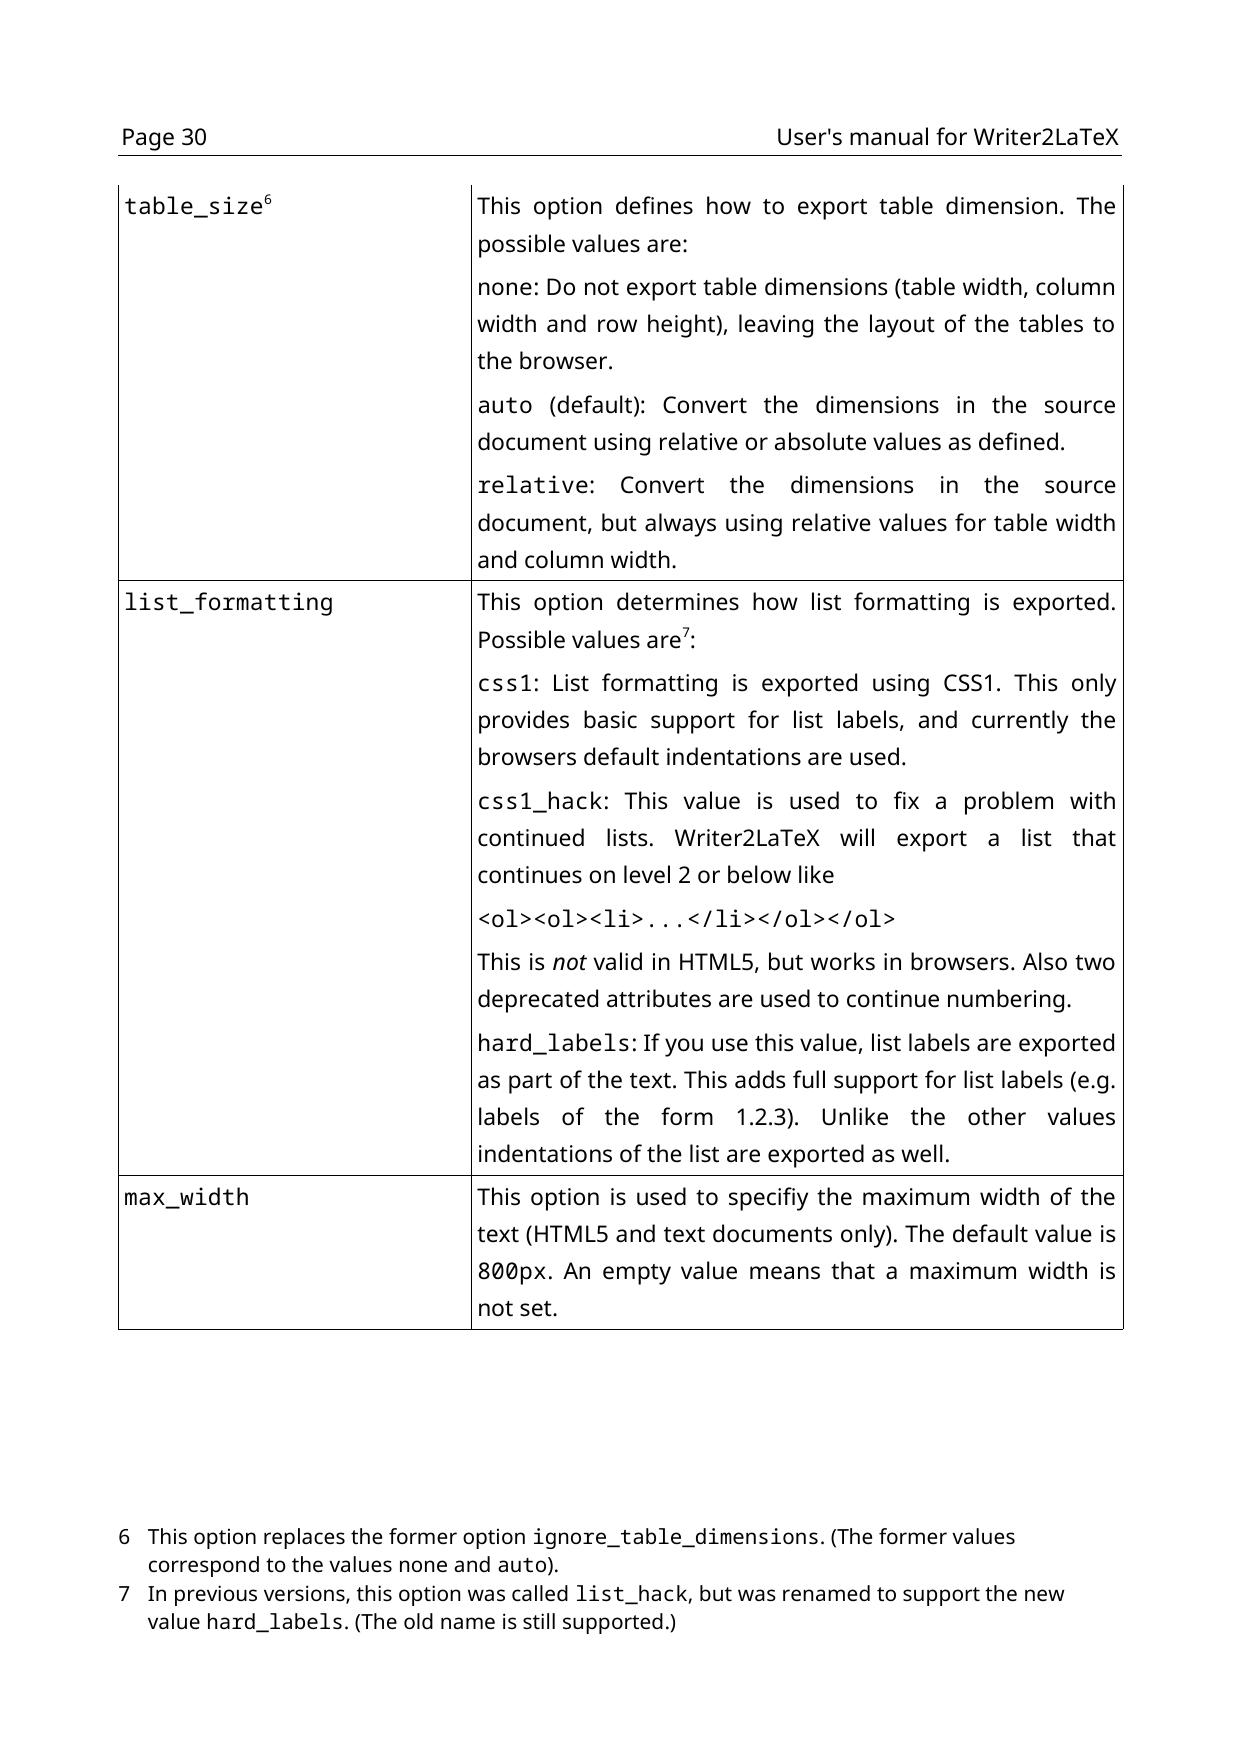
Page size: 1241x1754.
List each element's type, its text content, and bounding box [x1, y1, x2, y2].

table_cell This option determines how list formatting is exported. Possible values are: css1: List formatting is exported using CSS1. This only provides basic support for list labels, and currently the browsers default indentations are used. css1_hack: This value is used to fix a problem with continued lists. Writer2LaTeX will export a list that continues on level 2 or below like <ol><ol><li>...</li></ol></ol> This is not valid in HTML5, but works in browsers. Also two deprecated attributes are used to continue numbering. hard_labels: If you use this value, list labels are exported as part of the text. This adds full support for list labels (e.g. labels of the form 1.2.3). Unlike the other values indentations of the list are exported as well. [472, 581, 1123, 1175]
table_cell list_formatting [119, 581, 471, 1175]
table_cell table_size [119, 185, 471, 580]
table_cell max_width [119, 1176, 471, 1329]
table_cell This option is used to specifiy the maximum width of the text (HTML5 and text documents only). The default value is 800px. An empty value means that a maximum width is not set. [472, 1176, 1123, 1329]
table_cell This option defines how to export table dimension. The possible values are: none: Do not export table dimensions (table width, column width and row height), leaving the layout of the tables to the browser. auto (default): Convert the dimensions in the source document using relative or absolute values as defined. relative: Convert the dimensions in the source document, but always using relative values for table width and column width. [472, 185, 1123, 580]
